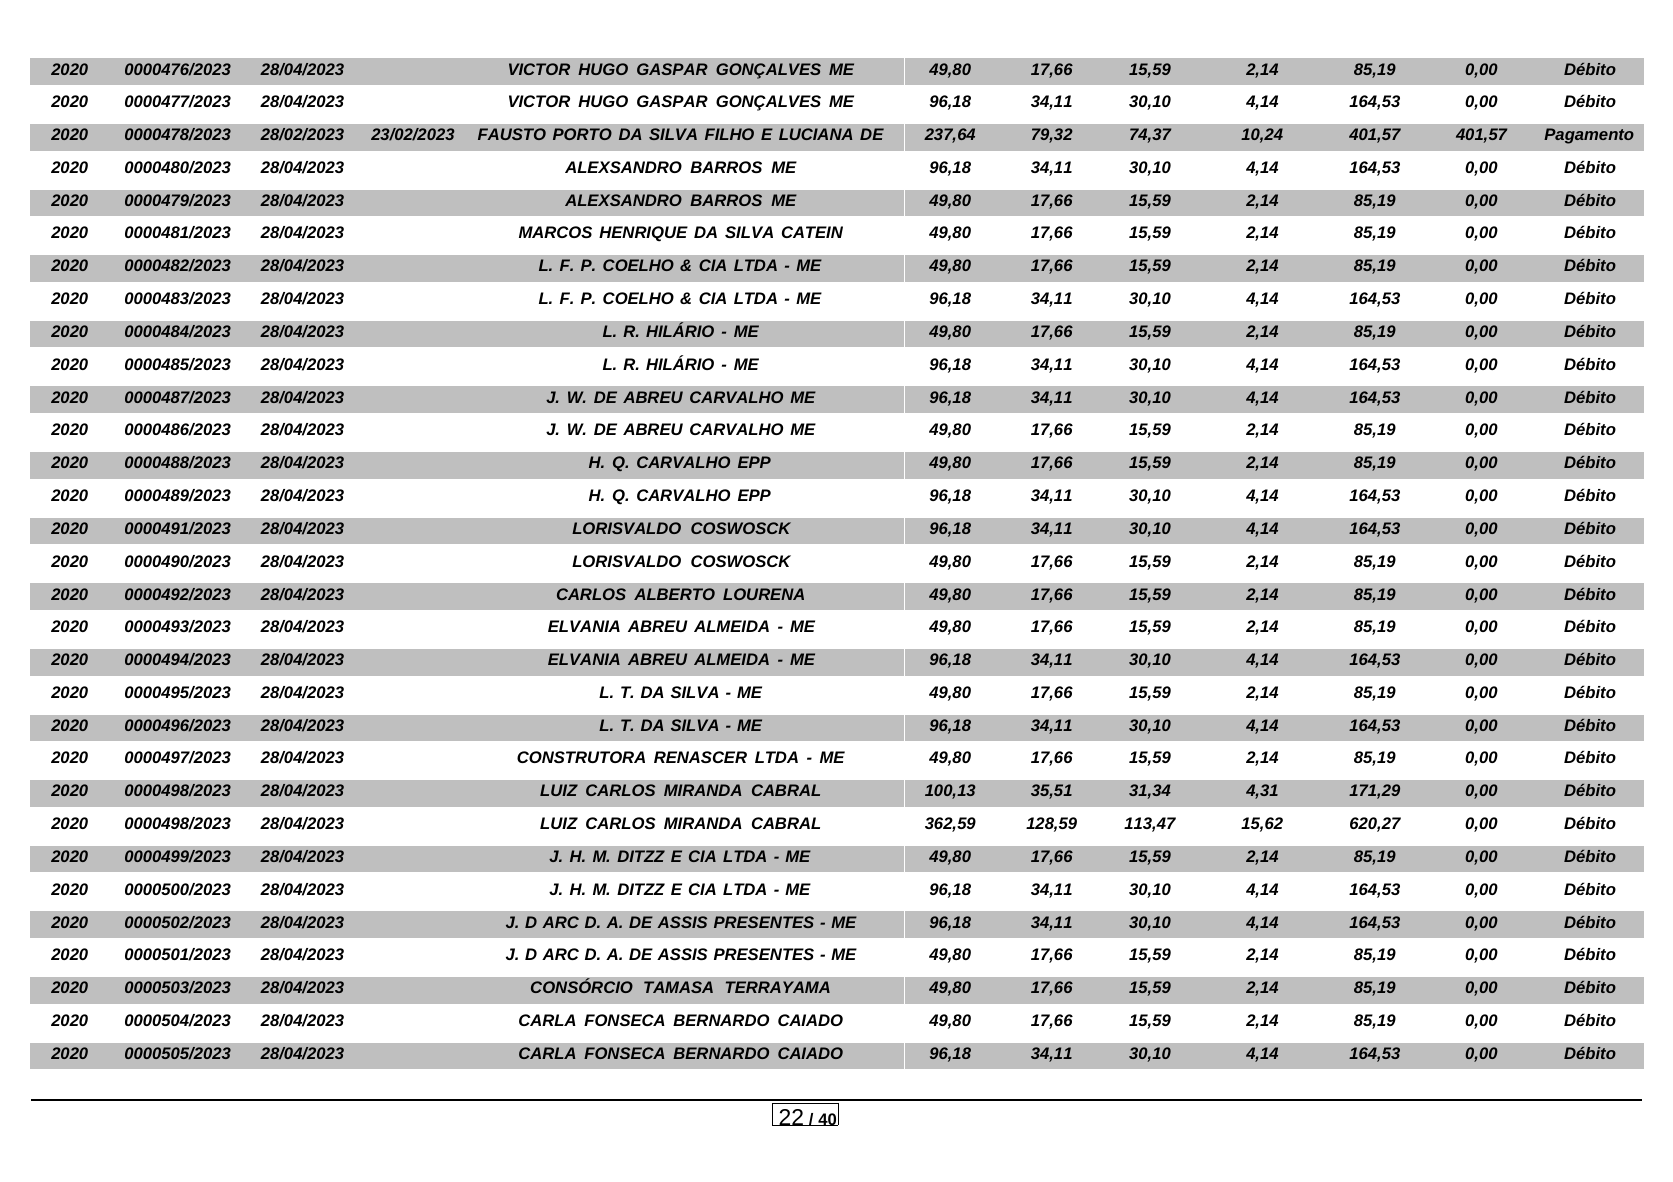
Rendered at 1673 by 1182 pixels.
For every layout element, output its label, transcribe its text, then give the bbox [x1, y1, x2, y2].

table_cell 49,80 [905, 741, 1001, 780]
table_cell 0000493/2023 [105, 610, 245, 649]
table_cell 0000482/2023 [105, 255, 245, 282]
table_cell 96,18 [905, 386, 1001, 413]
table_cell 0,00 [1429, 386, 1524, 413]
table_cell [358, 85, 466, 124]
table_cell 30,10 [1101, 348, 1209, 386]
table_cell Débito [1524, 151, 1644, 189]
table_cell 171,29 [1317, 780, 1429, 807]
table_cell 2,14 [1209, 938, 1317, 977]
table_cell CARLA FONSECA BERNARDO CAIADO [466, 1043, 904, 1069]
table_cell 0,00 [1429, 911, 1524, 938]
table_cell 0000483/2023 [105, 282, 245, 321]
table_cell 2020 [30, 741, 105, 780]
table_header Débito [1524, 58, 1644, 85]
table_cell 30,10 [1101, 85, 1209, 124]
table_cell 2020 [30, 1043, 105, 1069]
table_cell 2020 [30, 715, 105, 741]
table_cell 85,19 [1317, 544, 1429, 583]
table_cell 0000504/2023 [105, 1004, 245, 1043]
table_cell 0000480/2023 [105, 151, 245, 189]
table_cell 0,00 [1429, 321, 1524, 347]
table_cell [358, 1004, 466, 1043]
table_cell 2020 [30, 544, 105, 583]
table_cell 96,18 [905, 518, 1001, 544]
table_cell Débito [1524, 518, 1644, 544]
table_cell 2020 [30, 282, 105, 321]
table_cell LUIZ CARLOS MIRANDA CABRAL [466, 807, 904, 846]
table_cell Débito [1524, 911, 1644, 938]
table_cell 2020 [30, 348, 105, 386]
table_cell [358, 255, 466, 282]
table_cell [358, 544, 466, 583]
table_cell 34,11 [1001, 911, 1101, 938]
table_header 2,14 [1209, 58, 1317, 85]
table_cell 2,14 [1209, 1004, 1317, 1043]
table_cell 0000505/2023 [105, 1043, 245, 1069]
table_cell 17,66 [1001, 216, 1101, 255]
table_cell 2020 [30, 911, 105, 938]
table_cell 0000486/2023 [105, 413, 245, 452]
table_cell 34,11 [1001, 348, 1101, 386]
table_cell 34,11 [1001, 386, 1101, 413]
table_cell 85,19 [1317, 452, 1429, 479]
table_cell 0,00 [1429, 649, 1524, 676]
table_cell 0000502/2023 [105, 911, 245, 938]
table_cell [358, 715, 466, 741]
table_cell 34,11 [1001, 282, 1101, 321]
table_cell H. Q. CARVALHO EPP [466, 452, 904, 479]
table_cell 28/04/2023 [245, 873, 358, 911]
table_cell ALEXSANDRO BARROS ME [466, 151, 904, 189]
table_cell 0,00 [1429, 873, 1524, 911]
table_cell 0000477/2023 [105, 85, 245, 124]
table_cell 0000498/2023 [105, 807, 245, 846]
table_cell 85,19 [1317, 977, 1429, 1004]
table_cell 30,10 [1101, 649, 1209, 676]
table_cell 28/04/2023 [245, 386, 358, 413]
table_cell 4,14 [1209, 282, 1317, 321]
table_cell [358, 610, 466, 649]
table_cell 0,00 [1429, 452, 1524, 479]
table_cell 0,00 [1429, 282, 1524, 321]
table_cell 0000495/2023 [105, 676, 245, 714]
table_cell 0000499/2023 [105, 846, 245, 872]
table_cell 0,00 [1429, 85, 1524, 124]
table_cell Débito [1524, 741, 1644, 780]
table_cell Débito [1524, 255, 1644, 282]
table_cell 4,14 [1209, 85, 1317, 124]
table_cell 17,66 [1001, 583, 1101, 610]
table_cell 23/02/2023 [358, 124, 466, 151]
table_cell 96,18 [905, 911, 1001, 938]
table_cell 96,18 [905, 85, 1001, 124]
table_cell 34,11 [1001, 1043, 1101, 1069]
table_cell 362,59 [905, 807, 1001, 846]
table_cell 15,59 [1101, 413, 1209, 452]
table_cell 15,59 [1101, 741, 1209, 780]
table_cell 34,11 [1001, 85, 1101, 124]
table_cell 2020 [30, 846, 105, 872]
table_cell 96,18 [905, 715, 1001, 741]
table_cell 30,10 [1101, 911, 1209, 938]
table_cell Débito [1524, 715, 1644, 741]
table_cell 17,66 [1001, 544, 1101, 583]
table_cell 96,18 [905, 649, 1001, 676]
table_cell 0000497/2023 [105, 741, 245, 780]
table_cell 34,11 [1001, 649, 1101, 676]
table_cell 0000494/2023 [105, 649, 245, 676]
table_cell 4,31 [1209, 780, 1317, 807]
table_cell 401,57 [1317, 124, 1429, 151]
table_cell Débito [1524, 676, 1644, 714]
table_cell Débito [1524, 479, 1644, 518]
table_cell 15,59 [1101, 255, 1209, 282]
table_cell L. F. P. COELHO & CIA LTDA - ME [466, 255, 904, 282]
table_cell 49,80 [905, 583, 1001, 610]
table_cell 2020 [30, 807, 105, 846]
table_cell 28/04/2023 [245, 85, 358, 124]
table_cell 0,00 [1429, 1043, 1524, 1069]
table_cell 0000478/2023 [105, 124, 245, 151]
table_cell L. T. DA SILVA - ME [466, 676, 904, 714]
table_cell 49,80 [905, 190, 1001, 216]
table_cell 0,00 [1429, 610, 1524, 649]
table_cell [358, 780, 466, 807]
table_cell 96,18 [905, 282, 1001, 321]
table_cell Débito [1524, 1004, 1644, 1043]
table_cell 0000500/2023 [105, 873, 245, 911]
table_cell 30,10 [1101, 715, 1209, 741]
table_cell 17,66 [1001, 676, 1101, 714]
table_cell [358, 676, 466, 714]
table_cell 2,14 [1209, 190, 1317, 216]
table_cell ELVANIA ABREU ALMEIDA - ME [466, 649, 904, 676]
table_cell 28/04/2023 [245, 715, 358, 741]
table_cell [358, 649, 466, 676]
table_cell LORISVALDO COSWOSCK [466, 544, 904, 583]
table_cell Débito [1524, 216, 1644, 255]
table_cell [358, 741, 466, 780]
table_cell 2,14 [1209, 583, 1317, 610]
table_header 28/04/2023 [245, 58, 358, 85]
table_cell 164,53 [1317, 873, 1429, 911]
table_cell [358, 479, 466, 518]
table_cell 0,00 [1429, 544, 1524, 583]
table_cell J. H. M. DITZZ E CIA LTDA - ME [466, 846, 904, 872]
table_cell 85,19 [1317, 255, 1429, 282]
table_cell 34,11 [1001, 518, 1101, 544]
table_cell 0,00 [1429, 348, 1524, 386]
table_cell 28/04/2023 [245, 190, 358, 216]
table_cell 0000492/2023 [105, 583, 245, 610]
table_cell 85,19 [1317, 583, 1429, 610]
table_cell 15,59 [1101, 452, 1209, 479]
table_cell 49,80 [905, 544, 1001, 583]
table_cell Débito [1524, 780, 1644, 807]
table_cell 100,13 [905, 780, 1001, 807]
table_cell 2020 [30, 413, 105, 452]
table_cell 28/02/2023 [245, 124, 358, 151]
table_cell 0,00 [1429, 583, 1524, 610]
table_cell 164,53 [1317, 911, 1429, 938]
table_cell 28/04/2023 [245, 977, 358, 1004]
table_cell Débito [1524, 807, 1644, 846]
table_cell [358, 282, 466, 321]
table_cell [358, 911, 466, 938]
table_cell 28/04/2023 [245, 610, 358, 649]
table_cell 17,66 [1001, 977, 1101, 1004]
table_cell 85,19 [1317, 676, 1429, 714]
table_cell 2020 [30, 216, 105, 255]
table_cell 49,80 [905, 977, 1001, 1004]
table_cell 34,11 [1001, 151, 1101, 189]
table_cell Débito [1524, 386, 1644, 413]
table_cell 30,10 [1101, 151, 1209, 189]
table_cell CARLOS ALBERTO LOURENA [466, 583, 904, 610]
table_cell 28/04/2023 [245, 151, 358, 189]
table_cell [358, 846, 466, 872]
table_cell 49,80 [905, 255, 1001, 282]
table_cell 2020 [30, 85, 105, 124]
table_cell 85,19 [1317, 610, 1429, 649]
table_cell 28/04/2023 [245, 413, 358, 452]
table_cell J. H. M. DITZZ E CIA LTDA - ME [466, 873, 904, 911]
table_cell Débito [1524, 348, 1644, 386]
table_cell 28/04/2023 [245, 518, 358, 544]
table_cell Débito [1524, 190, 1644, 216]
table_cell 15,59 [1101, 321, 1209, 347]
table_cell 15,59 [1101, 610, 1209, 649]
table_cell 0000501/2023 [105, 938, 245, 977]
table_cell 34,11 [1001, 715, 1101, 741]
table_cell 164,53 [1317, 715, 1429, 741]
table_cell 49,80 [905, 216, 1001, 255]
table_cell 28/04/2023 [245, 282, 358, 321]
table_cell ELVANIA ABREU ALMEIDA - ME [466, 610, 904, 649]
table_cell 2020 [30, 873, 105, 911]
table_cell 96,18 [905, 1043, 1001, 1069]
table_cell 28/04/2023 [245, 1004, 358, 1043]
table_cell 2020 [30, 676, 105, 714]
table_cell 620,27 [1317, 807, 1429, 846]
table_cell 164,53 [1317, 649, 1429, 676]
table_cell 2,14 [1209, 255, 1317, 282]
table_cell ALEXSANDRO BARROS ME [466, 190, 904, 216]
table_cell 15,59 [1101, 216, 1209, 255]
table_cell 0000490/2023 [105, 544, 245, 583]
table_cell [358, 1043, 466, 1069]
table_cell 28/04/2023 [245, 321, 358, 347]
table_cell 0000489/2023 [105, 479, 245, 518]
table_header 15,59 [1101, 58, 1209, 85]
table_cell 2020 [30, 977, 105, 1004]
table_cell 0000503/2023 [105, 977, 245, 1004]
table_cell 96,18 [905, 151, 1001, 189]
table_cell [358, 583, 466, 610]
table_cell 0,00 [1429, 518, 1524, 544]
table_cell 164,53 [1317, 518, 1429, 544]
table_cell 2020 [30, 452, 105, 479]
table_cell J. D ARC D. A. DE ASSIS PRESENTES - ME [466, 938, 904, 977]
table_cell 0000498/2023 [105, 780, 245, 807]
table_cell 15,59 [1101, 938, 1209, 977]
table_cell [358, 413, 466, 452]
table_cell 0000496/2023 [105, 715, 245, 741]
table_cell 28/04/2023 [245, 741, 358, 780]
table_cell 85,19 [1317, 938, 1429, 977]
table_cell [358, 321, 466, 347]
table_cell 2020 [30, 780, 105, 807]
table_cell 0,00 [1429, 255, 1524, 282]
table_header 2020 [30, 58, 105, 85]
table_cell 15,59 [1101, 846, 1209, 872]
table_cell 96,18 [905, 873, 1001, 911]
table_cell 0000484/2023 [105, 321, 245, 347]
table_cell 85,19 [1317, 1004, 1429, 1043]
table_cell 30,10 [1101, 873, 1209, 911]
table_cell [358, 348, 466, 386]
table_cell [358, 386, 466, 413]
table_cell 15,59 [1101, 977, 1209, 1004]
table_cell 49,80 [905, 1004, 1001, 1043]
table_cell 2,14 [1209, 846, 1317, 872]
table_cell 0,00 [1429, 1004, 1524, 1043]
table_cell 2020 [30, 479, 105, 518]
table_cell 2020 [30, 151, 105, 189]
table_cell 2020 [30, 610, 105, 649]
table_cell 2,14 [1209, 452, 1317, 479]
table_cell 28/04/2023 [245, 780, 358, 807]
table_cell 34,11 [1001, 479, 1101, 518]
table_cell 0,00 [1429, 741, 1524, 780]
table_cell 2,14 [1209, 676, 1317, 714]
table_cell 2020 [30, 583, 105, 610]
table_cell VICTOR HUGO GASPAR GONÇALVES ME [466, 85, 904, 124]
table_cell 85,19 [1317, 190, 1429, 216]
table_cell 15,59 [1101, 1004, 1209, 1043]
table_cell 4,14 [1209, 873, 1317, 911]
table_cell 2020 [30, 1004, 105, 1043]
table_cell Débito [1524, 544, 1644, 583]
table_cell J. D ARC D. A. DE ASSIS PRESENTES - ME [466, 911, 904, 938]
table_cell 15,59 [1101, 583, 1209, 610]
table_cell 164,53 [1317, 85, 1429, 124]
table_cell 2,14 [1209, 977, 1317, 1004]
table_cell L. F. P. COELHO & CIA LTDA - ME [466, 282, 904, 321]
table_cell 85,19 [1317, 321, 1429, 347]
table_cell 0000479/2023 [105, 190, 245, 216]
table_cell 0000481/2023 [105, 216, 245, 255]
table_cell 0,00 [1429, 479, 1524, 518]
table_cell 96,18 [905, 348, 1001, 386]
table_cell Débito [1524, 938, 1644, 977]
table_cell 2020 [30, 190, 105, 216]
table_cell 2020 [30, 938, 105, 977]
table_cell 15,59 [1101, 190, 1209, 216]
table_cell Débito [1524, 583, 1644, 610]
table_cell 74,37 [1101, 124, 1209, 151]
table_cell 85,19 [1317, 413, 1429, 452]
table_cell Débito [1524, 1043, 1644, 1069]
table_cell 28/04/2023 [245, 452, 358, 479]
table_cell 28/04/2023 [245, 216, 358, 255]
table_cell 17,66 [1001, 255, 1101, 282]
table_cell [358, 452, 466, 479]
table_cell 17,66 [1001, 610, 1101, 649]
table_cell 28/04/2023 [245, 676, 358, 714]
table_cell 164,53 [1317, 386, 1429, 413]
table_cell J. W. DE ABREU CARVALHO ME [466, 413, 904, 452]
table_cell [358, 938, 466, 977]
table_cell 2020 [30, 124, 105, 151]
table_cell 2,14 [1209, 216, 1317, 255]
table_cell 2020 [30, 518, 105, 544]
table_cell 28/04/2023 [245, 911, 358, 938]
table_cell 28/04/2023 [245, 649, 358, 676]
table_cell J. W. DE ABREU CARVALHO ME [466, 386, 904, 413]
table_cell [358, 216, 466, 255]
table_cell 164,53 [1317, 1043, 1429, 1069]
table_cell 0000491/2023 [105, 518, 245, 544]
table_cell 0000488/2023 [105, 452, 245, 479]
table_cell MARCOS HENRIQUE DA SILVA CATEIN [466, 216, 904, 255]
table_header VICTOR HUGO GASPAR GONÇALVES ME [466, 58, 904, 85]
table_cell 28/04/2023 [245, 938, 358, 977]
table_cell 49,80 [905, 413, 1001, 452]
table_cell 15,62 [1209, 807, 1317, 846]
table_cell 2,14 [1209, 321, 1317, 347]
table_cell 2020 [30, 321, 105, 347]
table_cell Débito [1524, 610, 1644, 649]
table_cell 17,66 [1001, 741, 1101, 780]
table_cell Débito [1524, 846, 1644, 872]
table_cell 0,00 [1429, 413, 1524, 452]
table_cell 30,10 [1101, 479, 1209, 518]
table_cell 17,66 [1001, 413, 1101, 452]
table_cell 2020 [30, 255, 105, 282]
table_cell 164,53 [1317, 348, 1429, 386]
table_cell 96,18 [905, 479, 1001, 518]
table_cell 401,57 [1429, 124, 1524, 151]
table_cell 4,14 [1209, 911, 1317, 938]
table_cell 28/04/2023 [245, 348, 358, 386]
table_cell 17,66 [1001, 1004, 1101, 1043]
table_cell 28/04/2023 [245, 255, 358, 282]
table_cell 2020 [30, 649, 105, 676]
table_header [358, 58, 466, 85]
table_cell 2,14 [1209, 610, 1317, 649]
table_cell 17,66 [1001, 452, 1101, 479]
table_cell 0,00 [1429, 715, 1524, 741]
table_cell 49,80 [905, 676, 1001, 714]
table_cell 164,53 [1317, 151, 1429, 189]
table_cell [358, 873, 466, 911]
table_cell 128,59 [1001, 807, 1101, 846]
table_cell Débito [1524, 977, 1644, 1004]
table_cell 4,14 [1209, 386, 1317, 413]
table_cell 0,00 [1429, 780, 1524, 807]
table_cell 0000487/2023 [105, 386, 245, 413]
table_cell 4,14 [1209, 715, 1317, 741]
table_cell 0,00 [1429, 938, 1524, 977]
table_cell [358, 190, 466, 216]
table_cell 15,59 [1101, 676, 1209, 714]
table_cell 30,10 [1101, 386, 1209, 413]
table_cell Débito [1524, 321, 1644, 347]
table_cell 49,80 [905, 938, 1001, 977]
table_cell Débito [1524, 282, 1644, 321]
table_cell 15,59 [1101, 544, 1209, 583]
table_cell 0,00 [1429, 977, 1524, 1004]
table_cell 31,34 [1101, 780, 1209, 807]
table_cell 2,14 [1209, 741, 1317, 780]
table_cell 85,19 [1317, 741, 1429, 780]
table_header 17,66 [1001, 58, 1101, 85]
table_cell 10,24 [1209, 124, 1317, 151]
table_cell FAUSTO PORTO DA SILVA FILHO E LUCIANA DE [466, 124, 904, 151]
table_cell 237,64 [905, 124, 1001, 151]
table_cell 17,66 [1001, 190, 1101, 216]
table_cell 28/04/2023 [245, 846, 358, 872]
table_cell Pagamento [1524, 124, 1644, 151]
table_cell 35,51 [1001, 780, 1101, 807]
table_cell 4,14 [1209, 518, 1317, 544]
table_cell 85,19 [1317, 216, 1429, 255]
table_cell 28/04/2023 [245, 583, 358, 610]
table_cell 2020 [30, 386, 105, 413]
table_cell 4,14 [1209, 348, 1317, 386]
table_cell 49,80 [905, 321, 1001, 347]
table_cell 0,00 [1429, 151, 1524, 189]
table_cell 28/04/2023 [245, 807, 358, 846]
table_cell 4,14 [1209, 1043, 1317, 1069]
table_cell CARLA FONSECA BERNARDO CAIADO [466, 1004, 904, 1043]
table_cell 4,14 [1209, 649, 1317, 676]
table_cell 164,53 [1317, 479, 1429, 518]
table_cell 0,00 [1429, 676, 1524, 714]
table_cell [358, 977, 466, 1004]
table_cell [358, 518, 466, 544]
table_cell [358, 151, 466, 189]
table_cell 0,00 [1429, 216, 1524, 255]
table_cell H. Q. CARVALHO EPP [466, 479, 904, 518]
table_cell 17,66 [1001, 846, 1101, 872]
table_header 0000476/2023 [105, 58, 245, 85]
table_cell 17,66 [1001, 938, 1101, 977]
table_cell Débito [1524, 85, 1644, 124]
table_cell L. R. HILÁRIO - ME [466, 321, 904, 347]
table_cell 164,53 [1317, 282, 1429, 321]
table_cell LORISVALDO COSWOSCK [466, 518, 904, 544]
table_cell 85,19 [1317, 846, 1429, 872]
table_cell 34,11 [1001, 873, 1101, 911]
table_cell 0000485/2023 [105, 348, 245, 386]
table_cell 79,32 [1001, 124, 1101, 151]
table_cell 30,10 [1101, 1043, 1209, 1069]
table_cell Débito [1524, 413, 1644, 452]
table_cell 2,14 [1209, 544, 1317, 583]
table_cell 4,14 [1209, 479, 1317, 518]
table_cell 28/04/2023 [245, 544, 358, 583]
table_cell 49,80 [905, 452, 1001, 479]
table_cell Débito [1524, 873, 1644, 911]
table_cell 2,14 [1209, 413, 1317, 452]
table_cell 17,66 [1001, 321, 1101, 347]
table_cell CONSTRUTORA RENASCER LTDA - ME [466, 741, 904, 780]
table_cell [358, 807, 466, 846]
table_cell 4,14 [1209, 151, 1317, 189]
table_cell Débito [1524, 649, 1644, 676]
table_cell 0,00 [1429, 846, 1524, 872]
table_cell 28/04/2023 [245, 1043, 358, 1069]
table_header 85,19 [1317, 58, 1429, 85]
table_cell 30,10 [1101, 282, 1209, 321]
table_cell LUIZ CARLOS MIRANDA CABRAL [466, 780, 904, 807]
table_header 49,80 [905, 58, 1001, 85]
table_cell 113,47 [1101, 807, 1209, 846]
table_cell 0,00 [1429, 190, 1524, 216]
table_header 0,00 [1429, 58, 1524, 85]
table_cell 49,80 [905, 846, 1001, 872]
table_cell 30,10 [1101, 518, 1209, 544]
table_cell 49,80 [905, 610, 1001, 649]
table_cell CONSÓRCIO TAMASA TERRAYAMA [466, 977, 904, 1004]
table_cell L. R. HILÁRIO - ME [466, 348, 904, 386]
table_cell L. T. DA SILVA - ME [466, 715, 904, 741]
table_cell 0,00 [1429, 807, 1524, 846]
table_cell Débito [1524, 452, 1644, 479]
table_cell 28/04/2023 [245, 479, 358, 518]
